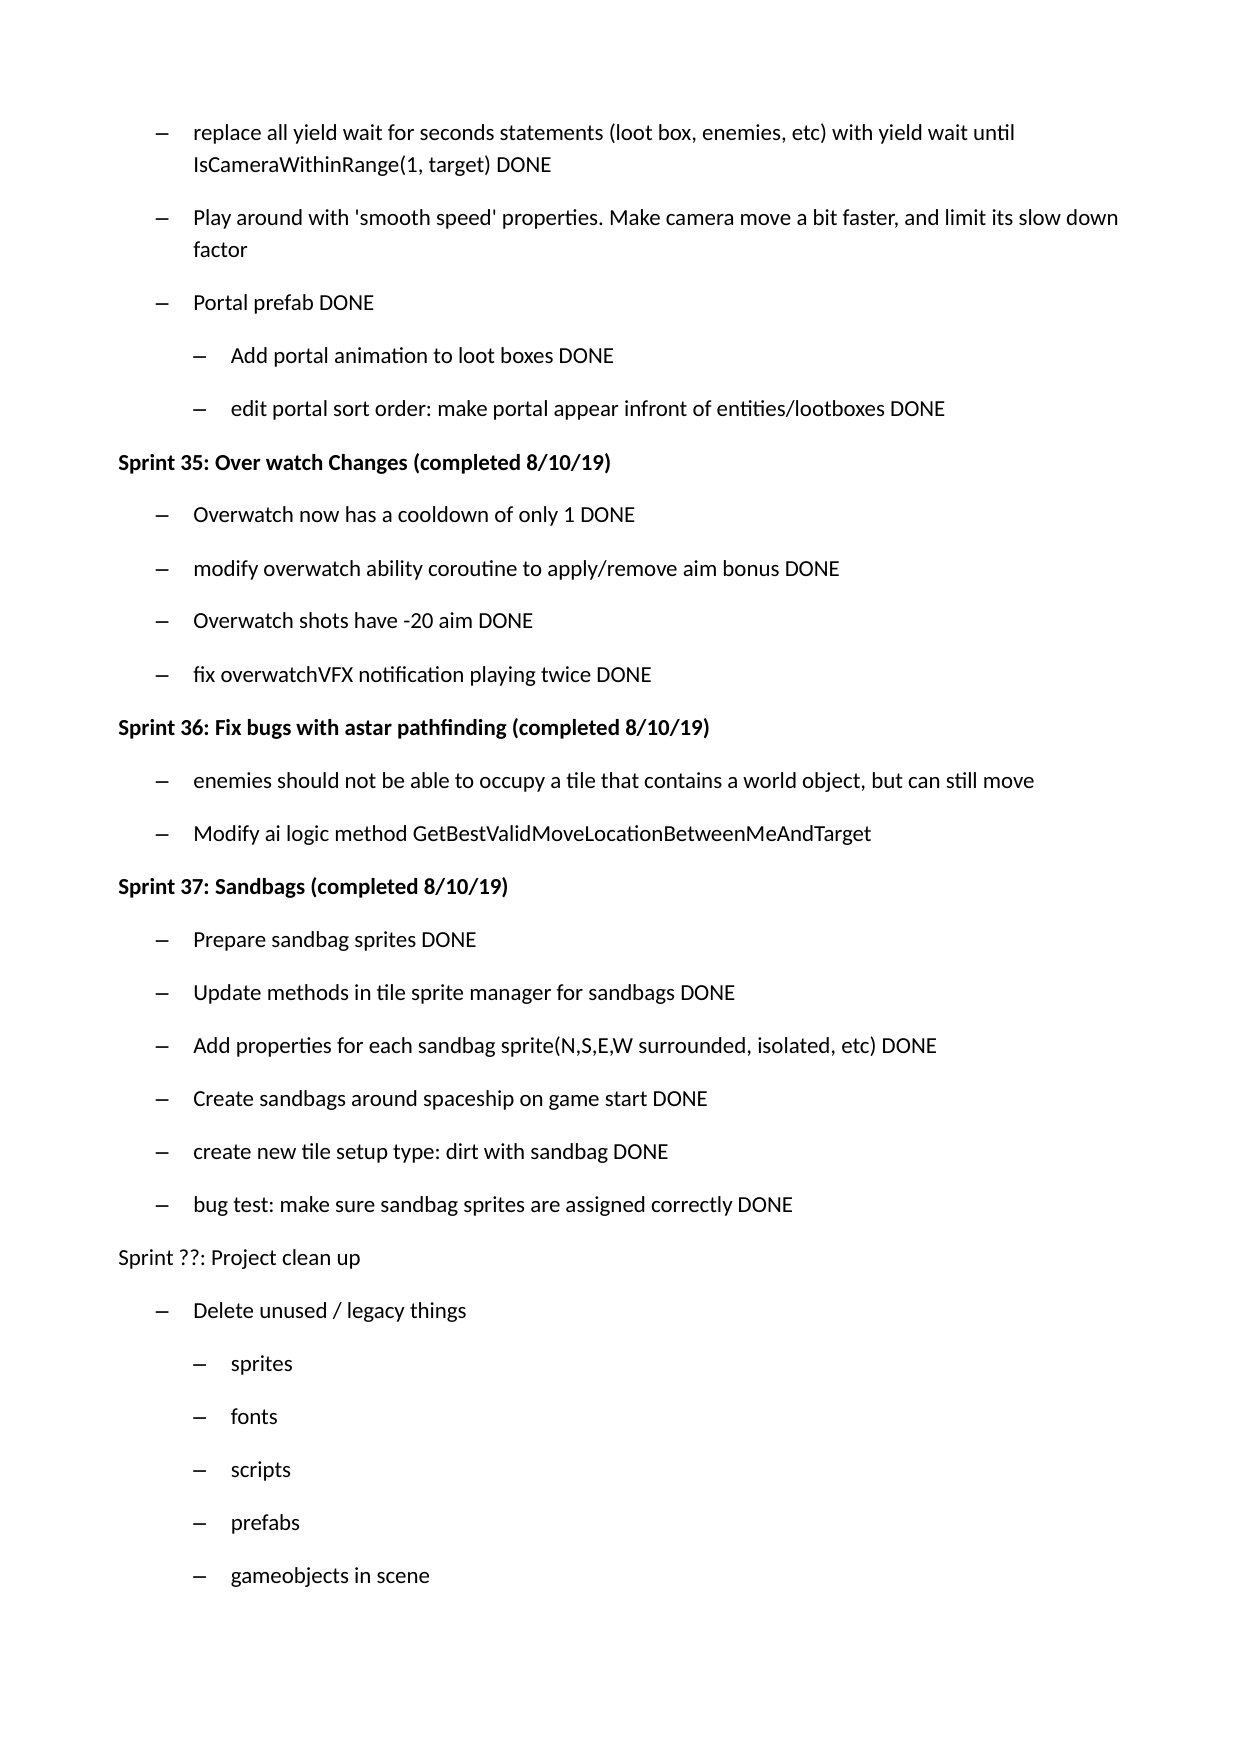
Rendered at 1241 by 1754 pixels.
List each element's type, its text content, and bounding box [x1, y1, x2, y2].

list Add properties for each sandbag sprite(N,S,E,W surrounded, isolated, etc) DONE [156, 1031, 1122, 1059]
list create new tile setup type: dirt with sandbag DONE [156, 1137, 1122, 1165]
list Prepare sandbag sprites DONE [156, 925, 1122, 953]
list Update methods in tile sprite manager for sandbags DONE [156, 978, 1122, 1006]
list fonts [193, 1402, 1122, 1430]
list Overwatch shots have -20 aim DONE [156, 607, 1122, 635]
list scripts [193, 1455, 1122, 1483]
list fix overwatchVFX notification playing twice DONE [156, 660, 1122, 688]
list Portal prefab DONE [156, 288, 1122, 317]
list bug test: make sure sandbag sprites are assigned correctly DONE [156, 1190, 1122, 1218]
list Delete unused / legacy things [156, 1296, 1122, 1324]
text Sprint 36: Fix bugs with astar pathfinding (completed 8/10/19) [118, 713, 1122, 741]
list prefabs [193, 1508, 1122, 1536]
list Add portal animation to loot boxes DONE [193, 342, 1122, 369]
text Sprint 35: Over watch Changes (completed 8/10/19) [118, 448, 1122, 476]
list Create sandbags around spaceship on game start DONE [156, 1084, 1122, 1112]
list Overwatch now has a cooldown of only 1 DONE [156, 501, 1122, 529]
list gameobjects in scene [193, 1561, 1122, 1589]
list replace all yield wait for seconds statements (loot box, enemies, etc) with yield wait until IsCameraWithinRange(1, target) DONE [156, 118, 1122, 178]
list sprites [193, 1349, 1122, 1377]
text Sprint ??: Project clean up [118, 1243, 1122, 1271]
list Play around with 'smooth speed' properties. Make camera move a bit faster, and limit its slow down factor [156, 203, 1122, 263]
list modify overwatch ability coroutine to apply/remove aim bonus DONE [156, 554, 1122, 582]
list enemies should not be able to occupy a tile that contains a world object, but can still move [156, 766, 1122, 794]
list edit portal sort order: make portal appear infront of entities/lootboxes DONE [193, 394, 1122, 423]
list Modify ai logic method GetBestValidMoveLocationBetweenMeAndTarget [156, 819, 1122, 847]
text Sprint 37: Sandbags (completed 8/10/19) [118, 872, 1122, 900]
